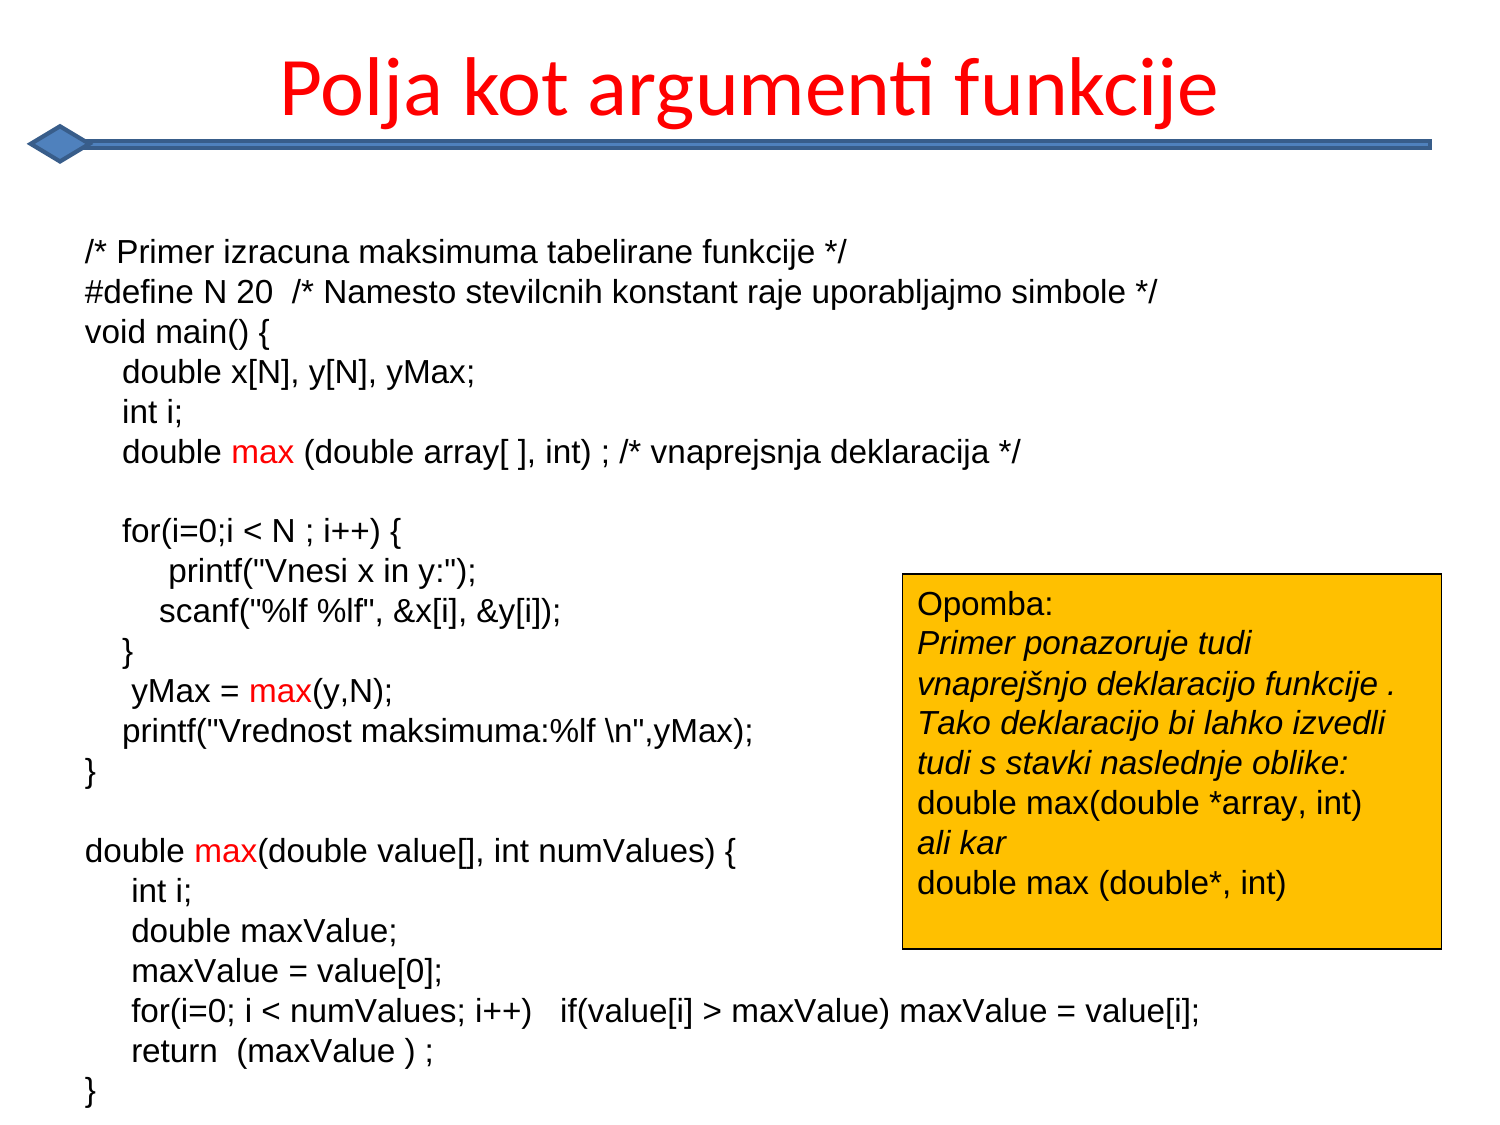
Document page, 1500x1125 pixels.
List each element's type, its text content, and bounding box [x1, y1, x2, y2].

text_box Opomba: Primer ponazoruje tudi vnaprejšnjo deklaracijo funkcije . Tako deklaracijo bi lahko izvedli tudi s stavki naslednje oblike: double max(double *array, int) ali kar double max (double*, int) [902, 574, 1442, 949]
title Polja kot argumenti funkcije [75, 23, 1426, 141]
text_box /* Primer izracuna maksimuma tabelirane funkcije */ #define N 20 /* Namesto stevilcnih konstant raje uporabljajmo simbole */ void main() { double x[N], y[N], yMax; int i; double max (double array[ ], int) ; /* vnaprejsnja deklaracija */ for(i=0;i < N ; i++) { printf("Vnesi x in y:"); scanf("%lf %lf", &x[i], &y[i]); } yMax = max(y,N); printf("Vrednost maksimuma:%lf \n",yMax); } double max(double value[], int numValues) { int i; double maxValue; maxValue = value[0]; for(i=0; i < numValues; i++) if(value[i] > maxValue) maxValue = value[i]; return (maxValue ) ; } [70, 222, 1430, 1117]
